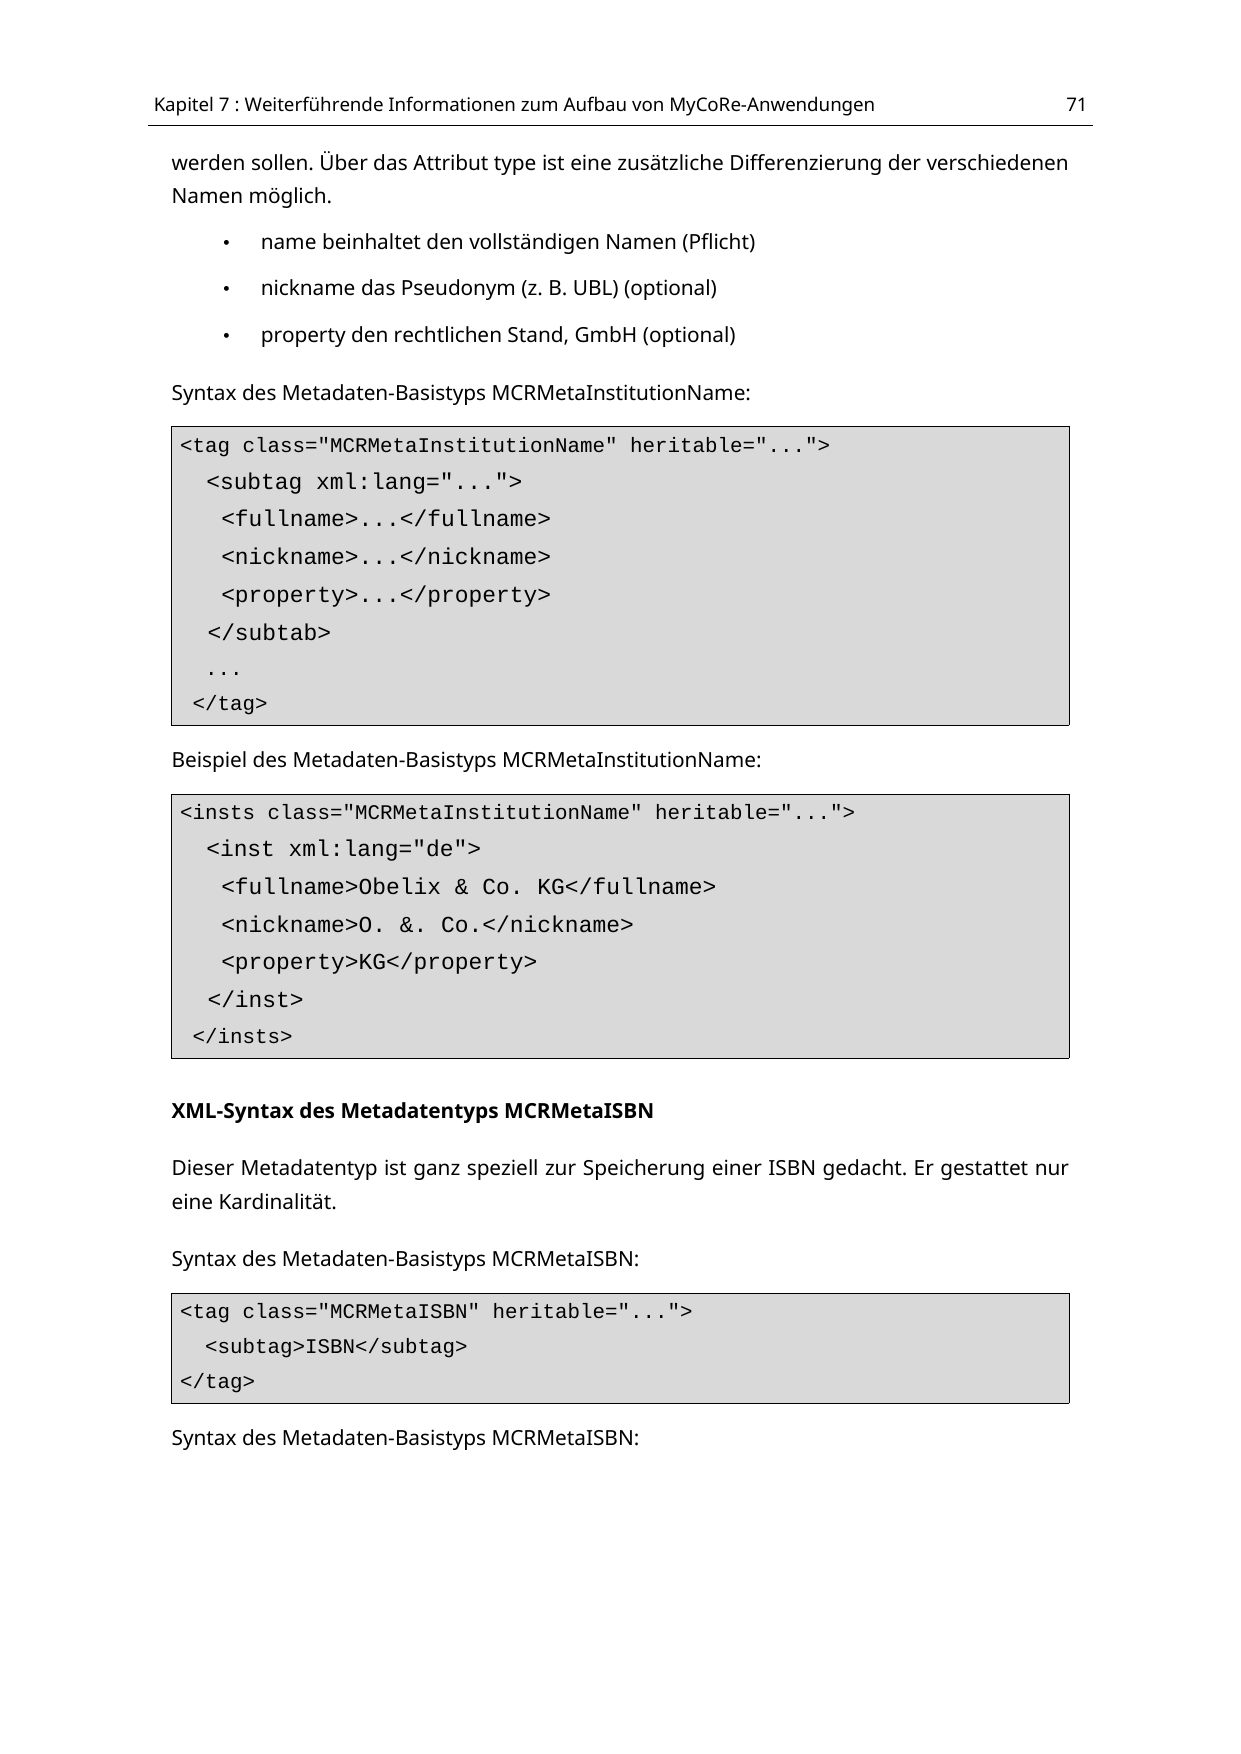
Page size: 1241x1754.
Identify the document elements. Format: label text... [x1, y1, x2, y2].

list name beinhaltet den vollständigen Namen (Pflicht) [185, 227, 1069, 255]
text <subtag>ISBN</subtag> [172, 1328, 1069, 1360]
text ... [172, 650, 1069, 682]
text </tag> [172, 685, 1069, 725]
text Syntax des Metadaten-Basistyps MCRMetaISBN: [171, 1244, 1069, 1273]
text <fullname>...</fullname> [172, 499, 1069, 534]
text <insts class="MCRMetaInstitutionName" heritable="..."> [172, 795, 1069, 826]
text <nickname>O. &. Co.</nickname> [172, 904, 1069, 939]
text </insts> [172, 1018, 1069, 1058]
text <property>...</property> [172, 574, 1069, 609]
text Beispiel des Metadaten-Basistyps MCRMetaInstitutionName: [171, 746, 1069, 774]
text Syntax des Metadaten-Basistyps MCRMetaInstitutionName: [171, 378, 1069, 406]
text Dieser Metadatentyp ist ganz speziell zur Speicherung einer ISBN gedacht. Er gestattet nur eine Kardinalität. [171, 1153, 1069, 1215]
list property den rechtlichen Stand, GmbH (optional) [185, 320, 1069, 348]
text Syntax des Metadaten-Basistyps MCRMetaISBN: [171, 1423, 1069, 1452]
text </subtab> [172, 612, 1069, 647]
text werden sollen. Über das Attribut type ist eine zusätzliche Differenzierung der verschiedenen Namen möglich. [171, 148, 1069, 210]
text </tag> [172, 1363, 1069, 1403]
text <subtag xml:lang="..."> [172, 461, 1069, 496]
text <inst xml:lang="de"> [172, 829, 1069, 864]
text <fullname>Obelix & Co. KG</fullname> [172, 867, 1069, 901]
text <nickname>...</nickname> [172, 537, 1069, 571]
list nickname das Pseudonym (z. B. UBL) (optional) [185, 273, 1069, 302]
text <tag class="MCRMetaInstitutionName" heritable="..."> [172, 427, 1069, 458]
text </inst> [172, 980, 1069, 1014]
text <property>KG</property> [172, 942, 1069, 977]
text <tag class="MCRMetaISBN" heritable="..."> [172, 1294, 1069, 1325]
subtitle XML-Syntax des Metadatentyps MCRMetaISBN [171, 1096, 1092, 1124]
